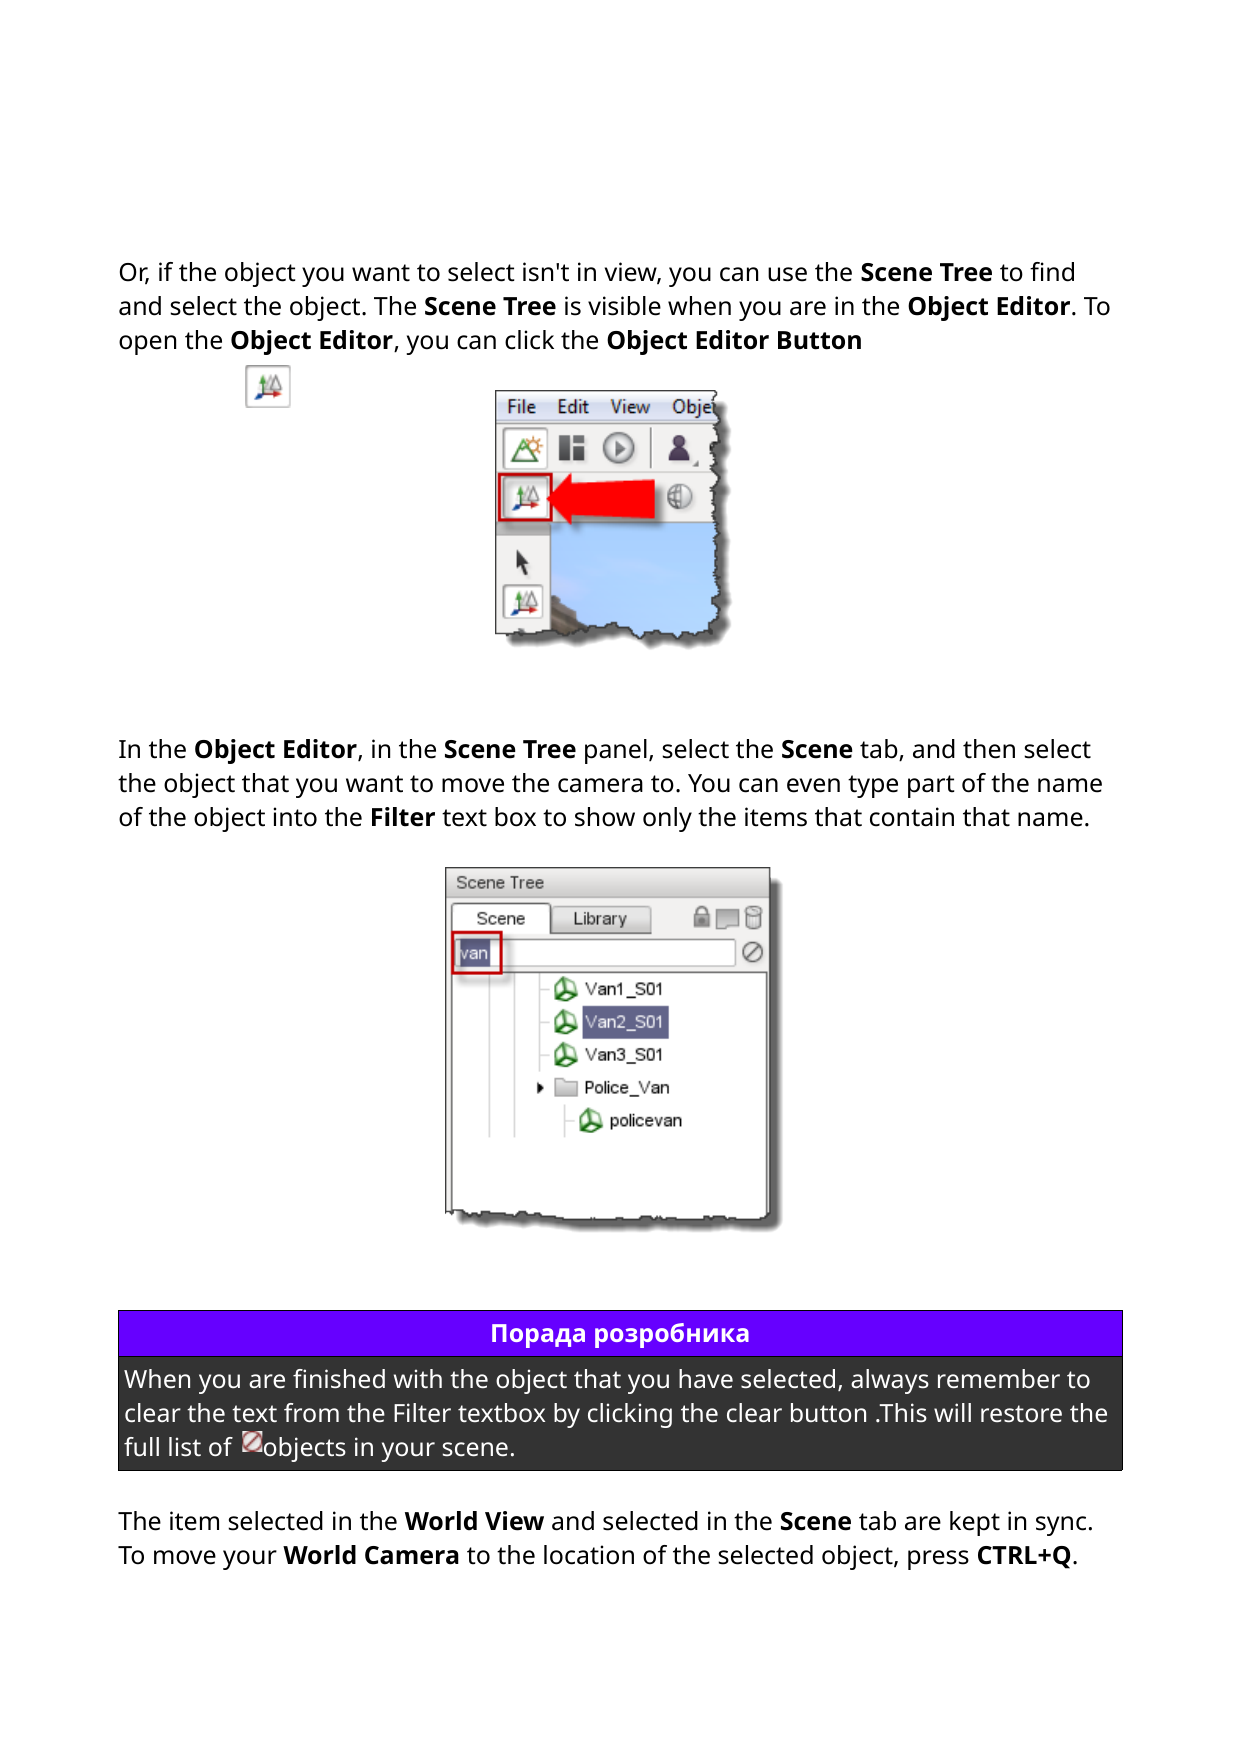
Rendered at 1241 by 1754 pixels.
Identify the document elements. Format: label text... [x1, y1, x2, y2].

table_cell When you are finished with the object that you have selected, always remember to clear the text from the Filter textbox by clicking the clear button .This will restore the full list of objects in your scene. [119, 1357, 1122, 1470]
picture [245, 365, 291, 408]
text In the Object Editor, in the Scene Tree panel, select the Scene tab, and then select the object that you want to move the camera to. You can even type part of the name of the object into the Filter text box to show only the items that contain that name. [118, 731, 1122, 833]
picture [445, 867, 795, 1244]
picture [495, 390, 745, 663]
text Or, if the object you want to select isn't in view, you can use the Scene Tree to find and select the object. The Scene Tree is visible when you are in the Object Editor. To open the Object Editor, you can click the Object Editor Button [118, 254, 1122, 357]
picture [242, 1431, 263, 1452]
text The item selected in the World View and selected in the Scene tab are kept in sync. To move your World Camera to the location of the selected object, press CTRL+Q. [118, 1504, 1122, 1572]
table_header Порада розробника [119, 1311, 1122, 1356]
